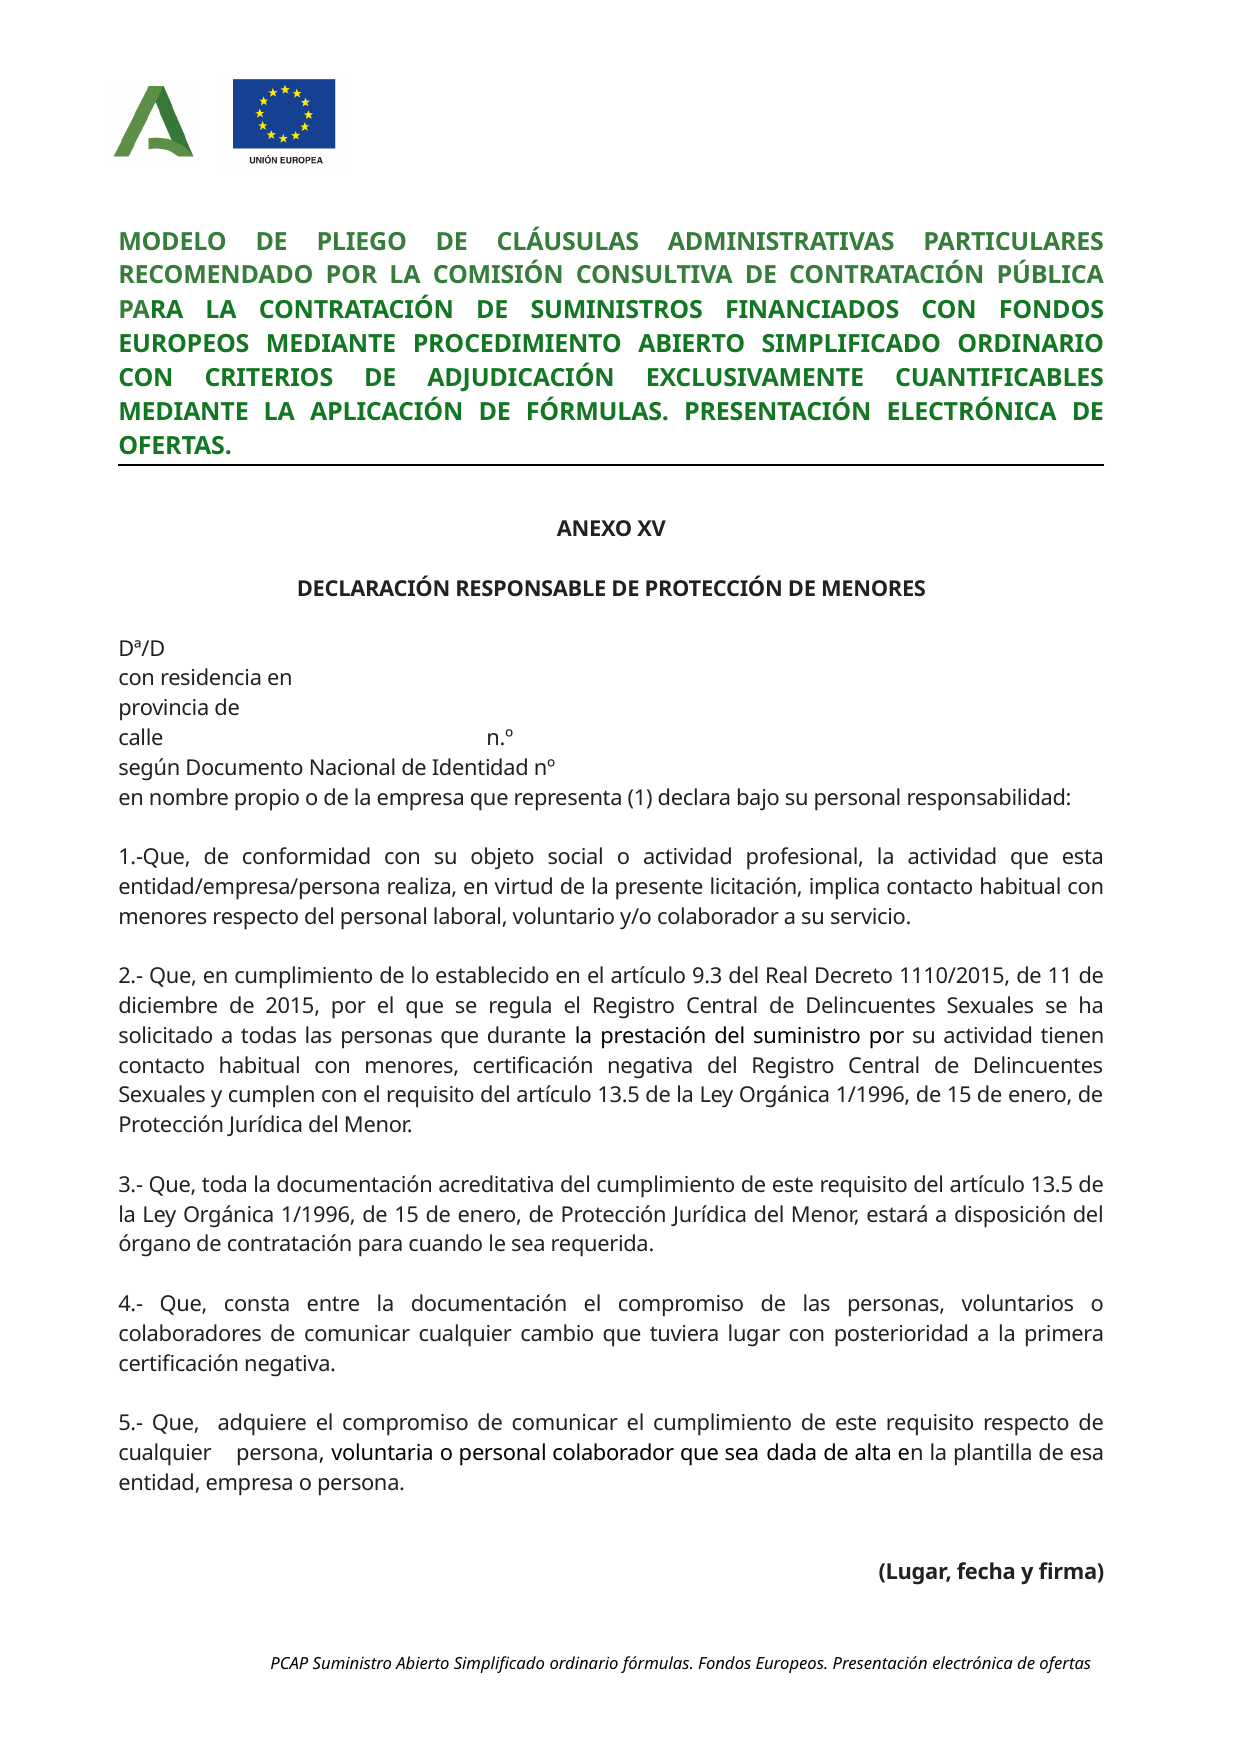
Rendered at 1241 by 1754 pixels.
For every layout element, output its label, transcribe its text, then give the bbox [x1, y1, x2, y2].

text calle n.º [118, 722, 1104, 752]
list MODELO DE PLIEGO DE CLÁUSULAS ADMINISTRATIVAS PARTICULARES RECOMENDADO POR LA COMISIÓN CONSULTIVA DE CONTRATACIÓN PÚBLICA PARA LA CONTRATACIÓN DE SUMINISTROS FINANCIADOS CON FONDOS EUROPEOS MEDIANTE PROCEDIMIENTO ABIERTO SIMPLIFICADO ORDINARIO CON CRITERIOS DE ADJUDICACIÓN EXCLUSIVAMENTE CUANTIFICABLES MEDIANTE LA APLICACIÓN DE FÓRMULAS. PRESENTACIÓN ELECTRÓNICA DE OFERTAS. [118, 223, 1104, 464]
text (Lugar, fecha y firma) [118, 1556, 1104, 1586]
text 5.- Que, adquiere el compromiso de comunicar el cumplimiento de este requisito respecto de cualquier persona, voluntaria o personal colaborador que sea dada de alta en la plantilla de esa entidad, empresa o persona. [118, 1407, 1104, 1496]
text en nombre propio o de la empresa que representa (1) declara bajo su personal responsabilidad: [118, 781, 1104, 811]
text provincia de [118, 692, 1104, 722]
picture [109, 81, 198, 161]
text ANEXO XV [118, 513, 1104, 543]
text 1.-Que, de conformidad con su objeto social o actividad profesional, la actividad que esta entidad/empresa/persona realiza, en virtud de la presente licitación, implica contacto habitual con menores respecto del personal laboral, voluntario y/o colaborador a su servicio. [118, 841, 1104, 930]
text Dª/D [118, 632, 1104, 662]
text 4.- Que, consta entre la documentación el compromiso de las personas, voluntarios o colaboradores de comunicar cualquier cambio que tuviera lugar con posterioridad a la primera certificación negativa. [118, 1288, 1104, 1377]
text con residencia en [118, 662, 1104, 692]
text 3.- Que, toda la documentación acreditativa del cumplimiento de este requisito del artículo 13.5 de la Ley Orgánica 1/1996, de 15 de enero, de Protección Jurídica del Menor, estará a disposición del órgano de contratación para cuando le sea requerida. [118, 1169, 1104, 1258]
text según Documento Nacional de Identidad nº [118, 752, 1104, 781]
picture [221, 73, 347, 171]
text DECLARACIÓN RESPONSABLE DE PROTECCIÓN DE MENORES [118, 573, 1104, 603]
text 2.- Que, en cumplimiento de lo establecido en el artículo 9.3 del Real Decreto 1110/2015, de 11 de diciembre de 2015, por el que se regula el Registro Central de Delincuentes Sexuales se ha solicitado a todas las personas que durante la prestación del suministro por su actividad tienen contacto habitual con menores, certificación negativa del Registro Central de Delincuentes Sexuales y cumplen con el requisito del artículo 13.5 de la Ley Orgánica 1/1996, de 15 de enero, de Protección Jurídica del Menor. [118, 960, 1104, 1139]
